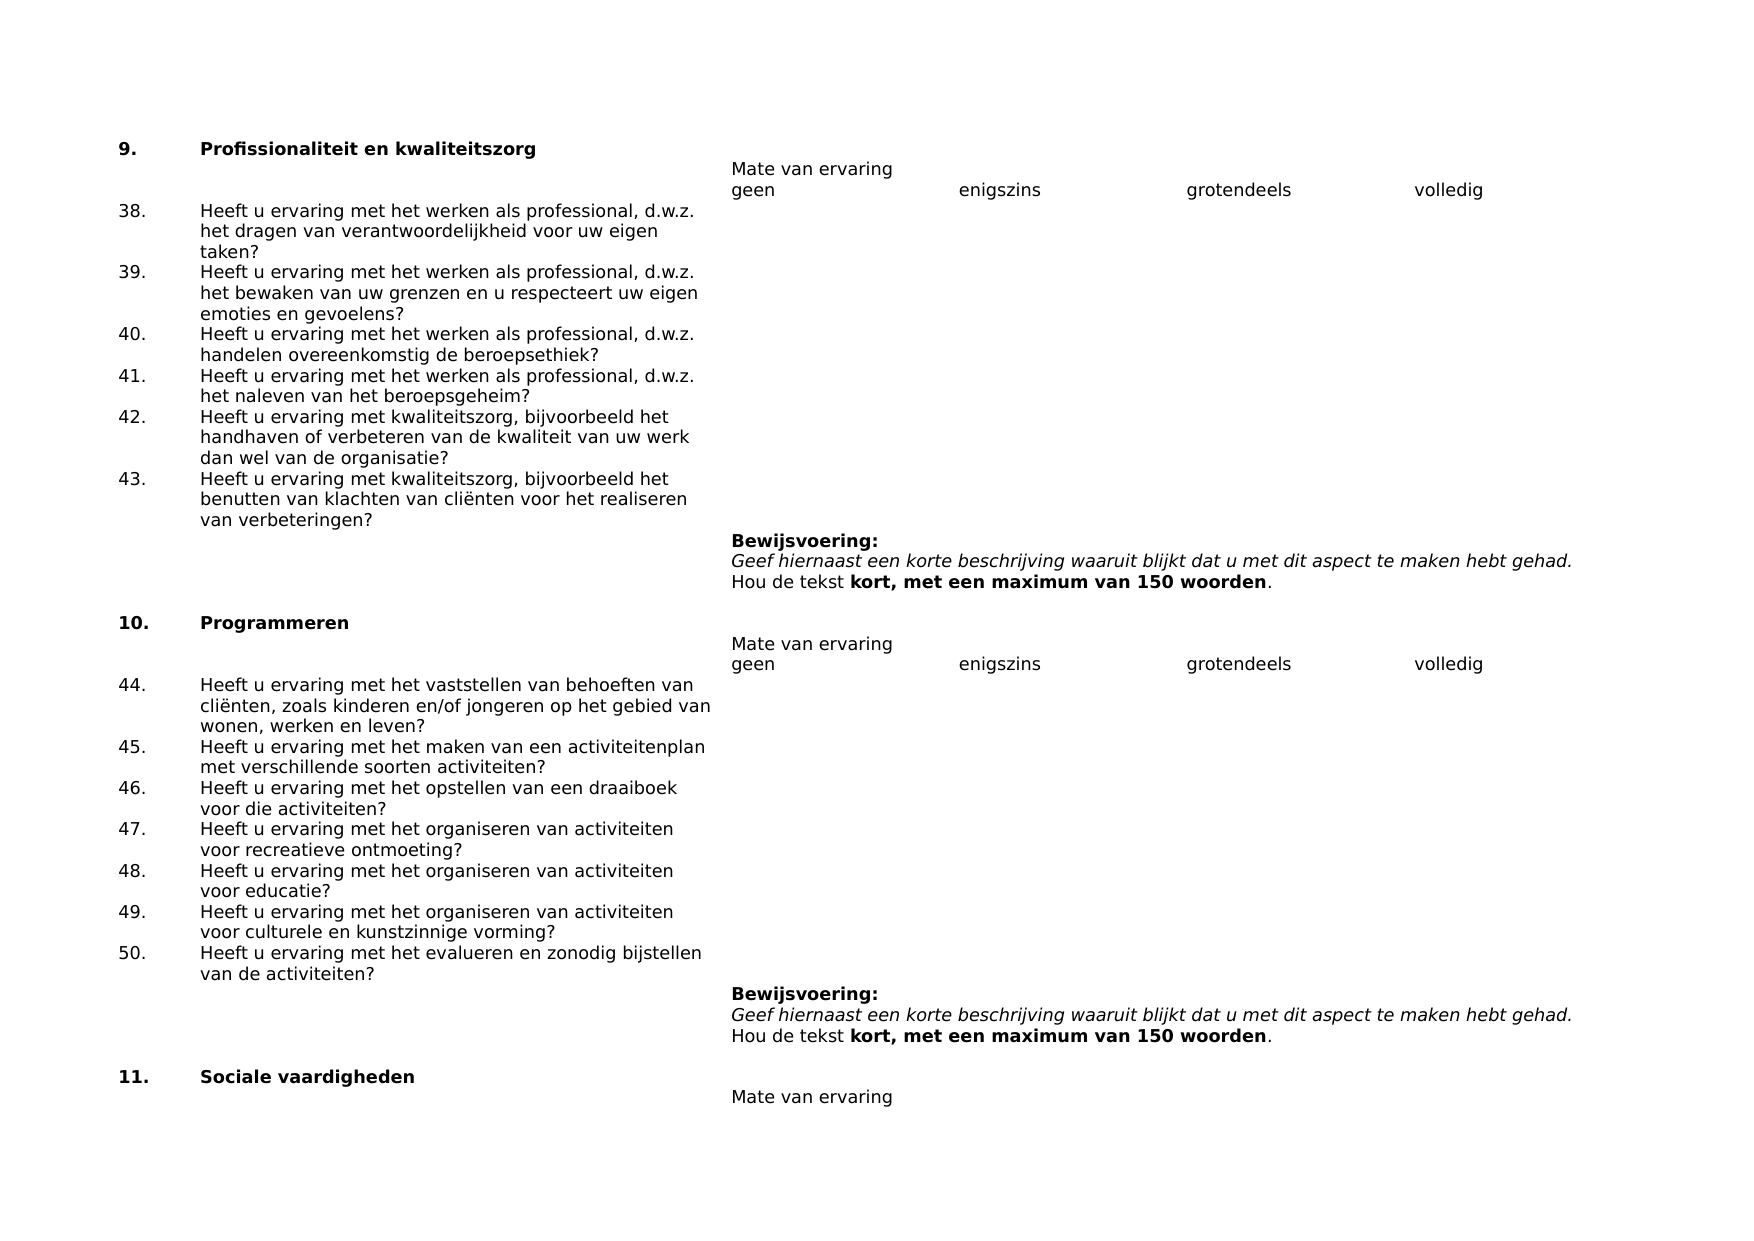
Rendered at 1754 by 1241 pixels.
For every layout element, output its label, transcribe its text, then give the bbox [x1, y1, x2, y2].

table_cell [725, 737, 953, 778]
table_cell [725, 819, 953, 861]
table_cell [118, 1046, 194, 1067]
table_cell [118, 593, 194, 613]
table_cell [725, 1046, 1636, 1067]
table_cell 49. [118, 902, 194, 943]
table_cell Heeft u ervaring met het werken als professional, d.w.z. het bewaken van uw grenzen en u respecteert uw eigen emoties en gevoelens? [194, 263, 725, 324]
table_cell [194, 180, 725, 201]
table_cell [1408, 118, 1636, 139]
table_cell Heeft u ervaring met het organiseren van activiteiten voor educatie? [194, 861, 725, 902]
table_cell 41. [118, 366, 194, 407]
table_cell Bewijsvoering: Geef hiernaast een korte beschrijving waaruit blijkt dat u met dit aspect te maken hebt gehad. Hou de tekst kort, met een maximum van 150 woorden. [725, 531, 1636, 592]
table_cell [725, 943, 953, 984]
table_cell [1180, 407, 1408, 469]
table_cell [953, 675, 1180, 737]
table_cell [725, 263, 953, 324]
table_cell [1408, 1067, 1636, 1087]
table_cell [1408, 201, 1636, 262]
table_cell 9. [118, 139, 194, 159]
table_cell [194, 634, 725, 654]
table_cell [118, 654, 194, 675]
table_cell [118, 984, 194, 1046]
table_cell Heeft u ervaring met het opstellen van een draaiboek voor die activiteiten? [194, 778, 725, 819]
table_cell [194, 984, 725, 1046]
table_cell 46. [118, 778, 194, 819]
table_cell [725, 139, 953, 159]
table_cell [118, 531, 194, 592]
table_cell 50. [118, 943, 194, 984]
table_cell [953, 613, 1180, 634]
table_cell enigszins [953, 180, 1180, 201]
table_cell Heeft u ervaring met kwaliteitszorg, bijvoorbeeld het benutten van klachten van cliënten voor het realiseren van verbeteringen? [194, 469, 725, 531]
table_cell grotendeels [1180, 654, 1408, 675]
table_cell [1180, 263, 1408, 324]
table_cell 11. [118, 1067, 194, 1087]
table_cell [194, 1046, 725, 1067]
table_cell 47. [118, 819, 194, 861]
table_cell [194, 159, 725, 180]
table_cell [1180, 861, 1408, 902]
table_cell [1408, 861, 1636, 902]
table_cell [1180, 593, 1408, 613]
table_cell Heeft u ervaring met het evalueren en zonodig bijstellen van de activiteiten? [194, 943, 725, 984]
table_cell [1408, 469, 1636, 531]
table_cell geen [725, 180, 953, 201]
table_cell [1180, 201, 1408, 262]
table_cell [725, 675, 953, 737]
table_cell 39. [118, 263, 194, 324]
table_cell [725, 613, 953, 634]
table_cell [194, 531, 725, 592]
table_cell Heeft u ervaring met het werken als professional, d.w.z. handelen overeenkomstig de beroepsethiek? [194, 324, 725, 366]
table_cell [953, 469, 1180, 531]
table_cell [1180, 324, 1408, 366]
table_cell Programmeren [194, 613, 725, 634]
table_cell Sociale vaardigheden [194, 1067, 725, 1087]
table_cell [118, 118, 194, 139]
table_cell Heeft u ervaring met het organiseren van activiteiten voor recreatieve ontmoeting? [194, 819, 725, 861]
table_cell [1408, 737, 1636, 778]
table_cell [118, 1088, 194, 1108]
table_cell [1408, 675, 1636, 737]
table_cell [1180, 943, 1408, 984]
table_cell [1408, 366, 1636, 407]
table_cell Mate van ervaring [725, 634, 1636, 654]
table_cell [953, 778, 1180, 819]
table_cell [1408, 778, 1636, 819]
table_cell Heeft u ervaring met het vaststellen van behoeften van cliënten, zoals kinderen en/of jongeren op het gebied van wonen, werken en leven? [194, 675, 725, 737]
table_cell Mate van ervaring [725, 159, 1636, 180]
table_cell Heeft u ervaring met het organiseren van activiteiten voor culturele en kunstzinnige vorming? [194, 902, 725, 943]
table_cell [1180, 469, 1408, 531]
table_cell Heeft u ervaring met het maken van een activiteitenplan met verschillende soorten activiteiten? [194, 737, 725, 778]
table_cell Bewijsvoering: Geef hiernaast een korte beschrijving waaruit blijkt dat u met dit aspect te maken hebt gehad. Hou de tekst kort, met een maximum van 150 woorden. [725, 984, 1636, 1046]
table_cell Mate van ervaring [725, 1088, 1636, 1108]
table_cell [1180, 118, 1408, 139]
table_cell 40. [118, 324, 194, 366]
table_cell 38. [118, 201, 194, 262]
table_cell geen [725, 654, 953, 675]
table_cell volledig [1408, 654, 1636, 675]
table_cell enigszins [953, 654, 1180, 675]
table_cell Heeft u ervaring met het werken als professional, d.w.z. het naleven van het beroepsgeheim? [194, 366, 725, 407]
table_cell [725, 593, 953, 613]
table_cell [1408, 139, 1636, 159]
table_cell [1180, 737, 1408, 778]
table_cell [1408, 324, 1636, 366]
table_cell grotendeels [1180, 180, 1408, 201]
table_cell [1408, 943, 1636, 984]
table_cell [194, 654, 725, 675]
table_cell [953, 366, 1180, 407]
table_cell [725, 778, 953, 819]
table_cell 48. [118, 861, 194, 902]
table_cell 45. [118, 737, 194, 778]
table_cell [725, 201, 953, 262]
table_cell [725, 407, 953, 469]
table_cell [1180, 675, 1408, 737]
table_cell [1408, 593, 1636, 613]
table_cell [725, 324, 953, 366]
table_cell 44. [118, 675, 194, 737]
table_cell [1180, 1067, 1408, 1087]
table_cell Heeft u ervaring met het werken als professional, d.w.z. het dragen van verantwoordelijkheid voor uw eigen taken? [194, 201, 725, 262]
table_cell [1408, 819, 1636, 861]
table_cell [194, 593, 725, 613]
table_cell [725, 902, 953, 943]
table_cell [953, 861, 1180, 902]
table_cell [953, 902, 1180, 943]
table_cell [953, 593, 1180, 613]
table_cell [1408, 613, 1636, 634]
table_cell [725, 861, 953, 902]
table_cell [953, 263, 1180, 324]
table_cell 10. [118, 613, 194, 634]
table_cell [118, 159, 194, 180]
table_cell [953, 118, 1180, 139]
table_cell [194, 1088, 725, 1108]
table_cell volledig [1408, 180, 1636, 201]
table_cell [1408, 902, 1636, 943]
table_cell [1408, 407, 1636, 469]
table_cell [1180, 902, 1408, 943]
table_cell [725, 366, 953, 407]
table_cell [953, 819, 1180, 861]
table_cell [1180, 139, 1408, 159]
table_cell [953, 737, 1180, 778]
table_cell [953, 407, 1180, 469]
table_cell [725, 469, 953, 531]
table_cell [1180, 613, 1408, 634]
table_cell [953, 139, 1180, 159]
table_cell [953, 324, 1180, 366]
table_cell [953, 1067, 1180, 1087]
table_cell [953, 943, 1180, 984]
table_cell 43. [118, 469, 194, 531]
table_cell [118, 634, 194, 654]
table_cell [118, 180, 194, 201]
table_cell Profissionaliteit en kwaliteitszorg [194, 139, 725, 159]
table_cell [1180, 819, 1408, 861]
table_cell [725, 1067, 953, 1087]
table_cell Heeft u ervaring met kwaliteitszorg, bijvoorbeeld het handhaven of verbeteren van de kwaliteit van uw werk dan wel van de organisatie? [194, 407, 725, 469]
table_cell 42. [118, 407, 194, 469]
table_cell [1180, 778, 1408, 819]
table_cell [1180, 366, 1408, 407]
table_cell [1408, 263, 1636, 324]
table_cell [194, 118, 725, 139]
table_cell [725, 118, 953, 139]
table_cell [953, 201, 1180, 262]
